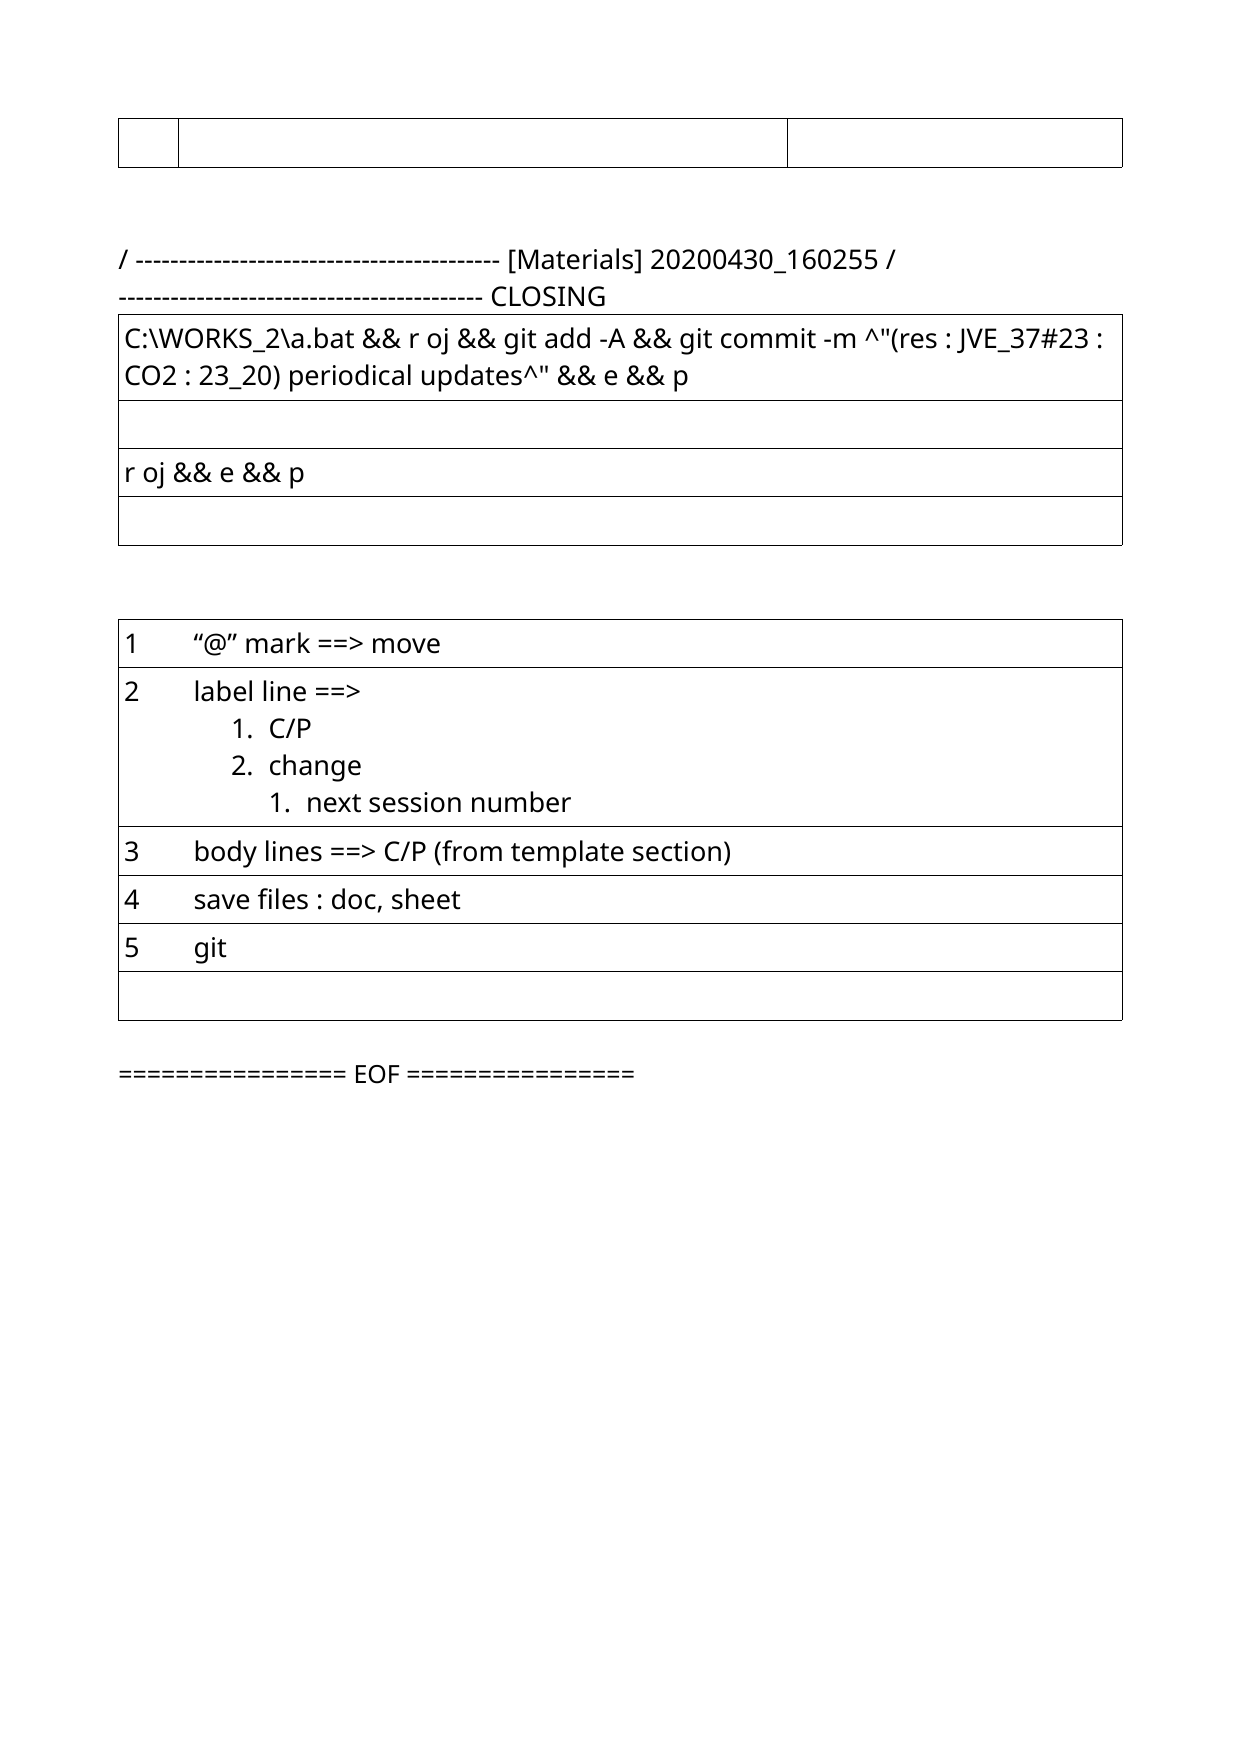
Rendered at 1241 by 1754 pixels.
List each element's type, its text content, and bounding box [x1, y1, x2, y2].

table_cell git [188, 924, 1122, 971]
table_cell 2 [119, 668, 187, 826]
text / ------------------------------------------ [Materials] 20200430_160255 / [118, 240, 1122, 277]
table_cell r oj && e && p [119, 449, 1122, 496]
table_cell [788, 119, 1122, 167]
table_cell 3 [119, 827, 187, 874]
table_cell 4 [119, 876, 187, 923]
table_cell body lines ==> C/P (from template section) [188, 827, 1122, 874]
table_cell 5 [119, 924, 187, 971]
table_header “@” mark ==> move [188, 620, 1122, 667]
table_cell [179, 119, 787, 167]
table_cell [119, 972, 187, 1020]
table_cell save files : doc, sheet [188, 876, 1122, 923]
table_cell [188, 972, 1122, 1020]
table_cell label line ==> C/P change next session number [188, 668, 1122, 826]
text ------------------------------------------ CLOSING [118, 277, 1122, 314]
table_header C:\WORKS_2\a.bat && r oj && git add -A && git commit -m ^"(res : JVE_37#23 : CO2 : 23_20) periodical updates^" && e && p [119, 315, 1122, 399]
text ================ EOF ================ [118, 1057, 1122, 1091]
table_cell [119, 119, 178, 167]
table_header 1 [119, 620, 187, 667]
table_cell [119, 497, 1122, 545]
table_cell [119, 401, 1122, 448]
